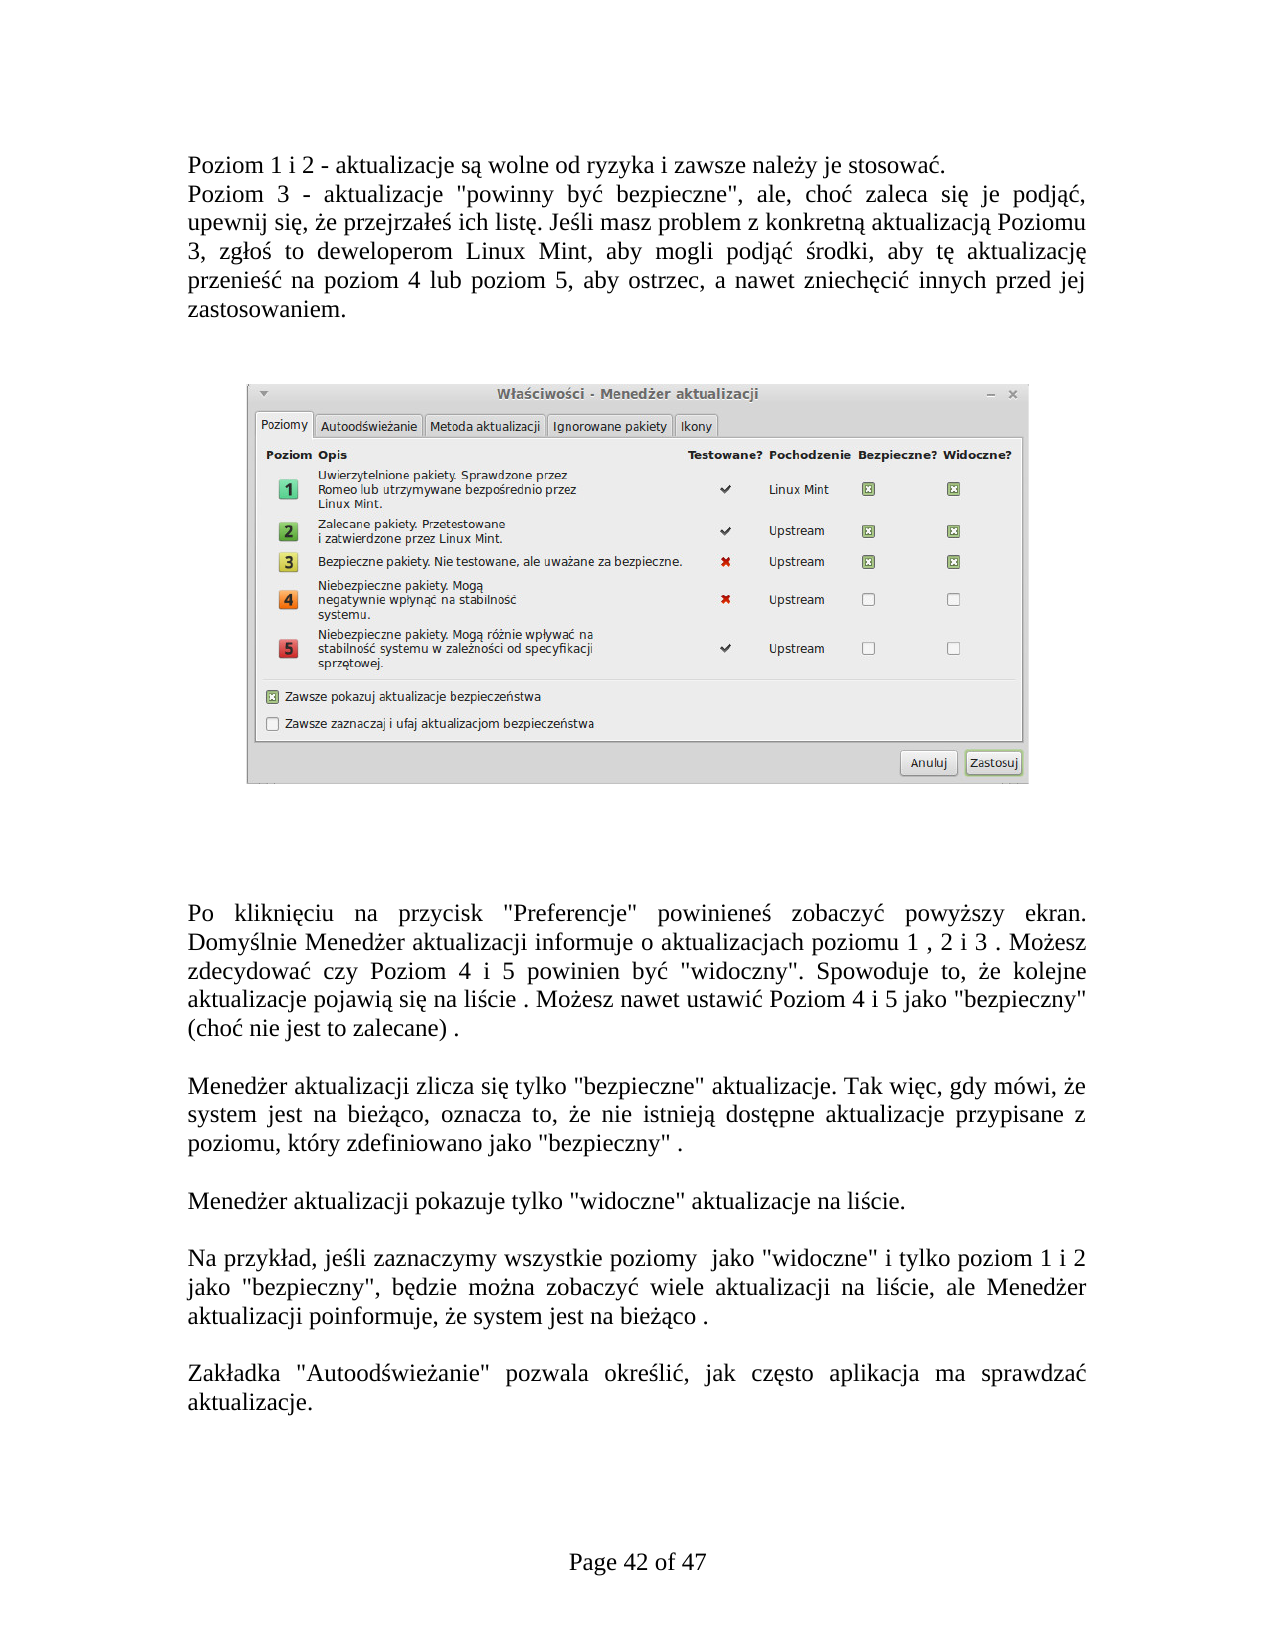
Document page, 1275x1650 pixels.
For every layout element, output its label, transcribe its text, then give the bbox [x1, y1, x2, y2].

text Menedżer aktualizacji pokazuje tylko "widoczne" aktualizacje na liście. [187, 1186, 1087, 1214]
text Poziom 1 i 2 - aktualizacje są wolne od ryzyka i zawsze należy je stosować. [187, 150, 1087, 179]
text Po kliknięciu na przycisk "Preferencje" powinieneś zobaczyć powyższy ekran. Domyślnie Menedżer aktualizacji informuje o aktualizacjach poziomu 1 , 2 i 3 . Możesz zdecydować czy Poziom 4 i 5 powinien być "widoczny". Spowoduje to, że kolejne aktualizacje pojawią się na liście . Możesz nawet ustawić Poziom 4 i 5 jako "bezpieczny" (choć nie jest to zalecane) . [187, 898, 1087, 1042]
text Poziom 3 - aktualizacje "powinny być bezpieczne", ale, choć zaleca się je podjąć, upewnij się, że przejrzałeś ich listę. Jeśli masz problem z konkretną aktualizacją Poziomu 3, zgłoś to deweloperom Linux Mint, aby mogli podjąć środki, aby tę aktualizację przenieść na poziom 4 lub poziom 5, aby ostrzec, a nawet zniechęcić innych przed jej zastosowaniem. [187, 179, 1087, 322]
text Zakładka "Autoodświeżanie" pozwala określić, jak często aplikacja ma sprawdzać aktualizacje. [187, 1358, 1087, 1416]
picture [246, 384, 1029, 784]
text Na przykład, jeśli zaznaczymy wszystkie poziomy jako "widoczne" i tylko poziom 1 i 2 jako "bezpieczny", będzie można zobaczyć wiele aktualizacji na liście, ale Menedżer aktualizacji poinformuje, że system jest na bieżąco . [187, 1243, 1087, 1329]
